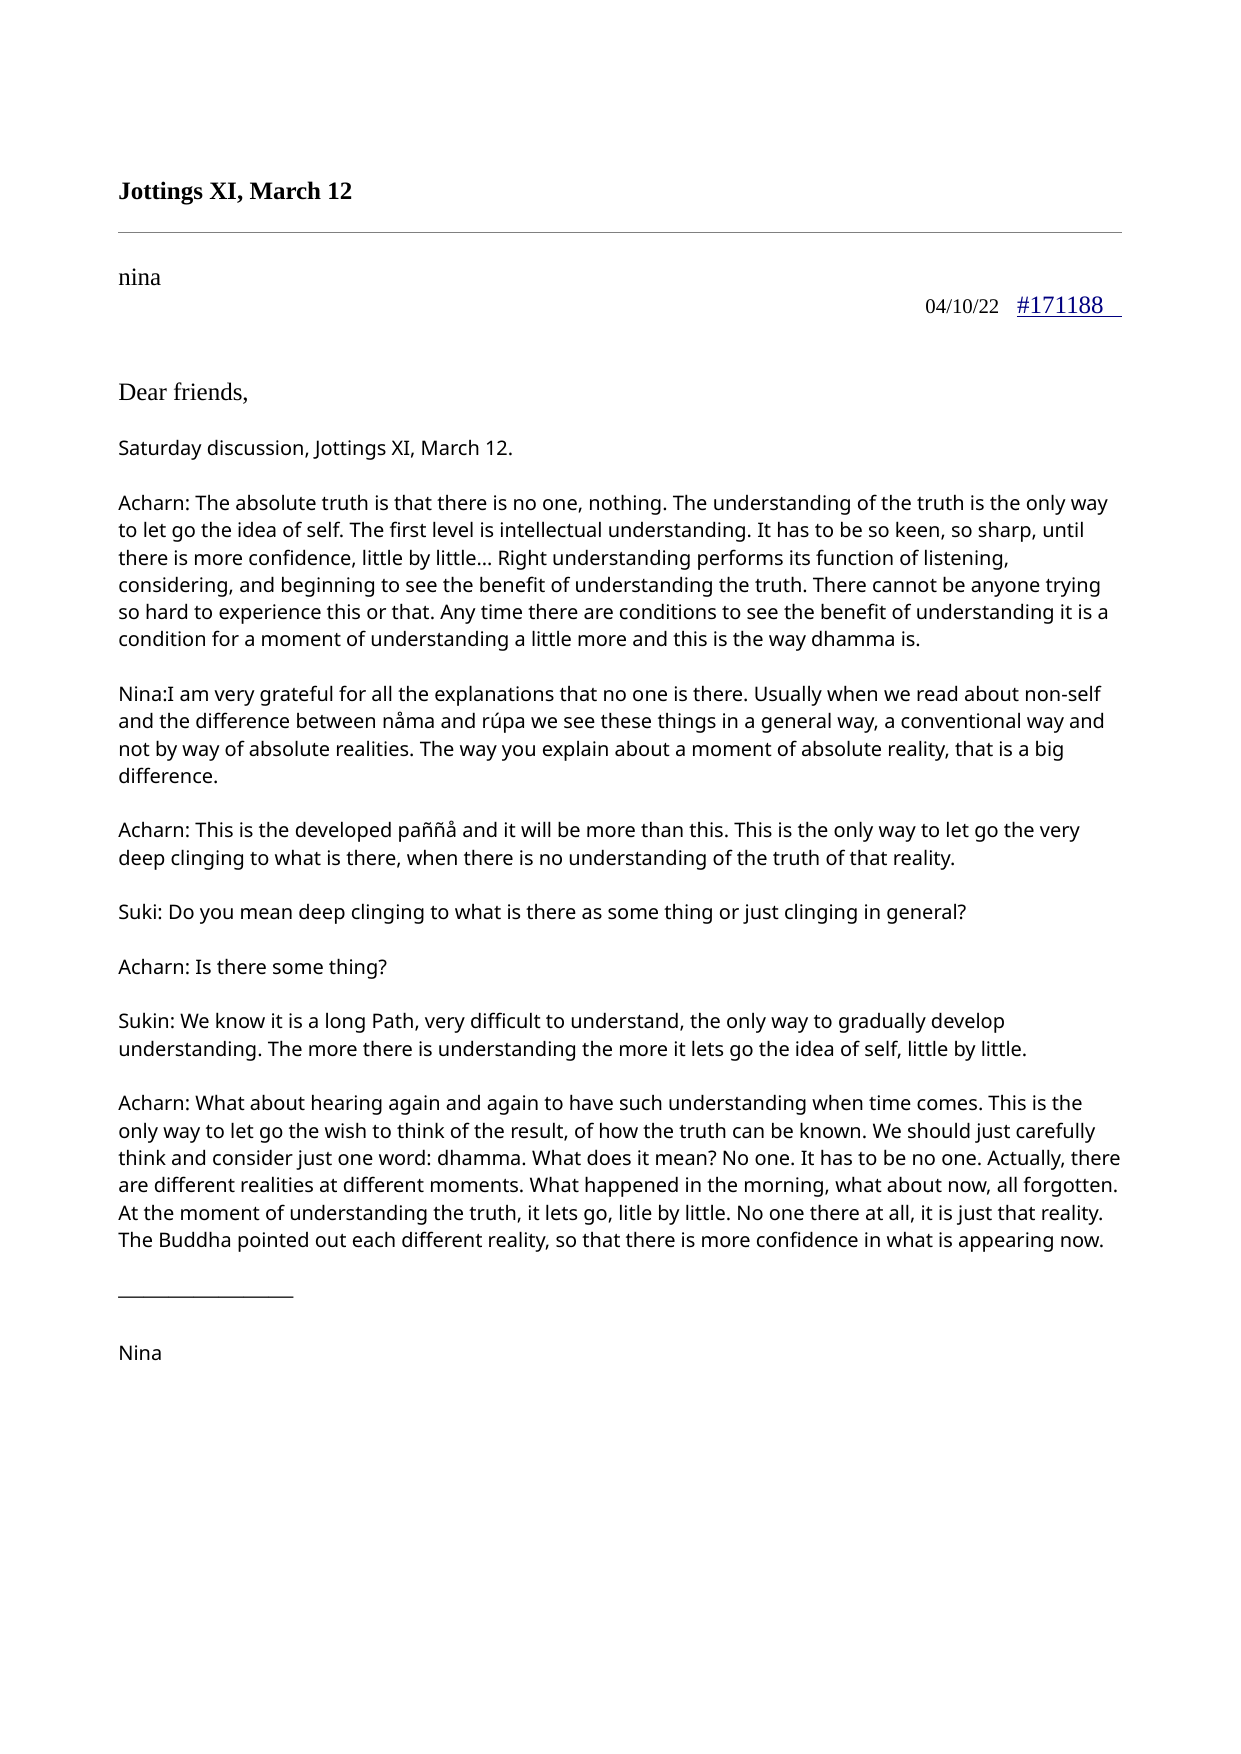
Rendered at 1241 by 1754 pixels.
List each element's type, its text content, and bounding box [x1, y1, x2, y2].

table_header nina 04/10/22 #171188 Dear friends, Saturday discussion, Jottings XI, March 12. Acharn: The absolute truth is that there is no one, nothing. The understanding of the truth is the only way to let go the idea of self. The first level is intellectual understanding. It has to be so keen, so sharp, until there is more confidence, little by little… Right understanding performs its function of listening, considering, and beginning to see the benefit of understanding the truth. There cannot be anyone trying so hard to experience this or that. Any time there are conditions to see the benefit of understanding it is a condition for a moment of understanding a little more and this is the way dhamma is. Nina:I am very grateful for all the explanations that no one is there. Usually when we read about non-self and the difference between nåma and rúpa we see these things in a general way, a conventional way and not by way of absolute realities. The way you explain about a moment of absolute reality, that is a big difference. Acharn: This is the developed paññå and it will be more than this. This is the only way to let go the very deep clinging to what is there, when there is no understanding of the truth of that reality. Suki: Do you mean deep clinging to what is there as some thing or just clinging in general? Acharn: Is there some thing? Sukin: We know it is a long Path, very difficult to understand, the only way to gradually develop understanding. The more there is understanding the more it lets go the idea of self, little by little. Acharn: What about hearing again and again to have such understanding when time comes. This is the only way to let go the wish to think of the result, of how the truth can be known. We should just carefully think and consider just one word: dhamma. What does it mean? No one. It has to be no one. Actually, there are different realities at different moments. What happened in the morning, what about now, all forgotten. At the moment of understanding the truth, it lets go, litle by little. No one there at all, it is just that reality. The Buddha pointed out each different reality, so that there is more confidence in what is appearing now. ——————— Nina [118, 233, 1122, 1395]
subtitle Jottings XI, March 12 [118, 176, 1122, 205]
